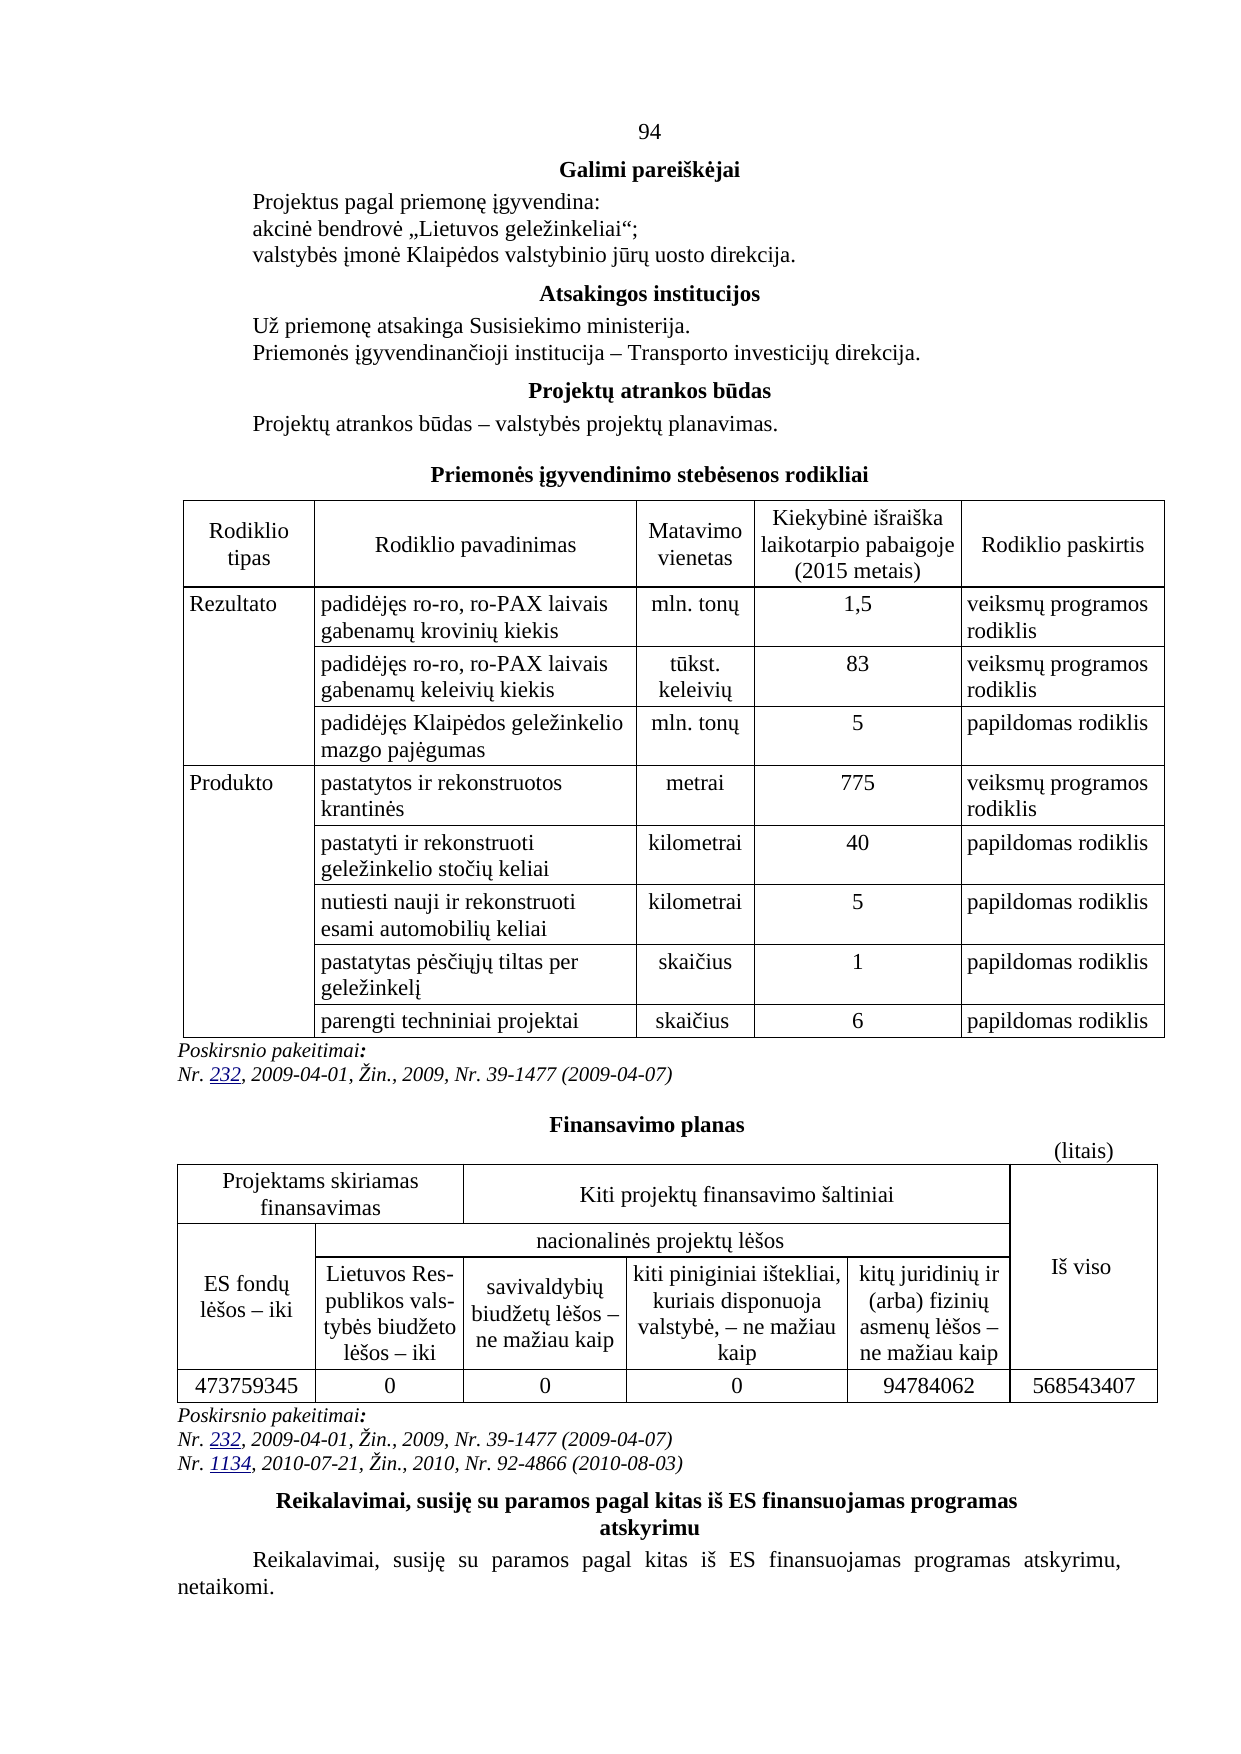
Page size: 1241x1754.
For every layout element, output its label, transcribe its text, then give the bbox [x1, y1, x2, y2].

table_cell mln. tonų [637, 707, 754, 765]
table_cell pastatytas pėsčiųjų tiltas per geležinkelį [315, 945, 636, 1003]
text Projektų atrankos būdas [177, 378, 1122, 404]
text Projektus pagal priemonę įgyvendina: [177, 188, 1122, 214]
text Nr. 1134, 2010-07-21, Žin., 2010, Nr. 92-4866 (2010-08-03) [177, 1451, 1122, 1475]
text Projektų atrankos būdas – valstybės projektų planavimas. [177, 410, 1122, 437]
table_cell veiksmų programos rodiklis [962, 588, 1164, 646]
table_cell 0 [627, 1370, 847, 1402]
table_header Kiti projektų finansavimo šaltiniai [464, 1165, 1009, 1223]
table_cell Produkto [184, 766, 314, 1037]
table_cell 40 [755, 826, 961, 884]
table_cell Lietuvos Res­publikos vals­tybės biudžeto lėšos – iki [316, 1258, 463, 1369]
table_cell pastatytos ir rekonstruotos krantinės [315, 766, 636, 825]
table_cell nutiesti nauji ir rekonstruoti esami automobilių keliai [315, 885, 636, 944]
table_cell 775 [755, 766, 961, 825]
table_cell metrai [637, 766, 754, 825]
table_cell 6 [755, 1005, 961, 1037]
subtitle Poskirsnio pakeitimai: [177, 1403, 1122, 1427]
table_cell ES fondų lėšos – iki [178, 1224, 315, 1369]
text Nr. 232, 2009-04-01, Žin., 2009, Nr. 39-1477 (2009-04-07) [177, 1427, 1122, 1451]
text Nr. 232, 2009-04-01, Žin., 2009, Nr. 39-1477 (2009-04-07) [177, 1062, 1122, 1086]
table_cell kilometrai [637, 826, 754, 884]
text Priemonės įgyvendinančioji institucija – Transporto investicijų direkcija. [177, 339, 1122, 365]
table_cell 94784062 [848, 1370, 1009, 1402]
table_header Iš viso [1011, 1165, 1157, 1369]
table_cell 1,5 [755, 588, 961, 646]
table_cell 0 [464, 1370, 626, 1402]
table_cell papildomas rodiklis [962, 707, 1164, 765]
table_cell Rezultato [184, 588, 314, 765]
text Galimi pareiškėjai [177, 156, 1122, 182]
table_cell kilometrai [637, 885, 754, 944]
text (litais) [177, 1137, 1114, 1163]
table_cell skaičius [637, 945, 754, 1003]
table_cell kiti piniginiai ištekliai, kuriais disponuoja valstybė, – ne mažiau kaip [627, 1258, 847, 1369]
table_cell papildomas rodiklis [962, 1005, 1164, 1037]
text Reikalavimai, susiję su paramos pagal kitas iš ES finansuojamas programas atskyrimu, netaikomi. [177, 1547, 1122, 1599]
text Finansavimo planas [177, 1111, 1122, 1137]
table_header Projektams skiriamas finansavimas [178, 1165, 463, 1223]
table_cell papildomas rodiklis [962, 885, 1164, 944]
table_cell 1 [755, 945, 961, 1003]
table_cell mln. tonų [637, 588, 754, 646]
table_cell 473759345 [178, 1370, 315, 1402]
table_cell veiksmų programos rodiklis [962, 766, 1164, 825]
table_cell nacionalinės projektų lėšos [316, 1224, 1009, 1256]
table_cell kitų juridinių ir (arba) fizinių asmenų lėšos – ne mažiau kaip [848, 1258, 1009, 1369]
table_header Rodiklio pavadinimas [315, 501, 636, 586]
text akcinė bendrovė „Lietuvos geležinkeliai“; [177, 214, 1122, 241]
text Atsakingos institucijos [177, 280, 1122, 306]
table_cell pastatyti ir rekonstruoti geležinkelio stočių keliai [315, 826, 636, 884]
table_cell papildomas rodiklis [962, 826, 1164, 884]
table_header Rodiklio tipas [184, 501, 314, 586]
table_cell parengti techniniai projektai [315, 1005, 636, 1037]
text Reikalavimai, susiję su paramos pagal kitas iš ES finansuojamas programas atskyrimu [177, 1488, 1122, 1540]
text valstybės įmonė Klaipėdos valstybinio jūrų uosto direkcija. [177, 241, 1122, 267]
table_header Matavimo vienetas [637, 501, 754, 586]
table_header Kiekybinė išraiška laikotarpio pabaigoje (2015 metais) [755, 501, 961, 586]
text Už priemonę atsakinga Susisiekimo ministerija. [177, 312, 1122, 339]
table_cell skaičius [637, 1005, 754, 1037]
table_cell 83 [755, 647, 961, 706]
table_cell 5 [755, 707, 961, 765]
table_cell padidėjęs ro-ro, ro-PAX laivais gabenamų keleivių kiekis [315, 647, 636, 706]
text Priemonės įgyvendinimo stebėsenos rodikliai [177, 462, 1122, 488]
table_cell 0 [316, 1370, 463, 1402]
table_cell 568543407 [1011, 1370, 1157, 1402]
table_cell tūkst. keleivių [637, 647, 754, 706]
table_cell papildomas rodiklis [962, 945, 1164, 1003]
table_cell veiksmų programos rodiklis [962, 647, 1164, 706]
table_cell savivaldybių biudžetų lėšos – ne mažiau kaip [464, 1258, 626, 1369]
table_cell padidėjęs ro-ro, ro-PAX laivais gabenamų krovinių kiekis [315, 588, 636, 646]
subtitle Poskirsnio pakeitimai: [177, 1038, 1122, 1062]
table_cell padidėjęs Klaipėdos geležinkelio mazgo pajėgumas [315, 707, 636, 765]
table_header Rodiklio paskirtis [962, 501, 1164, 586]
table_cell 5 [755, 885, 961, 944]
